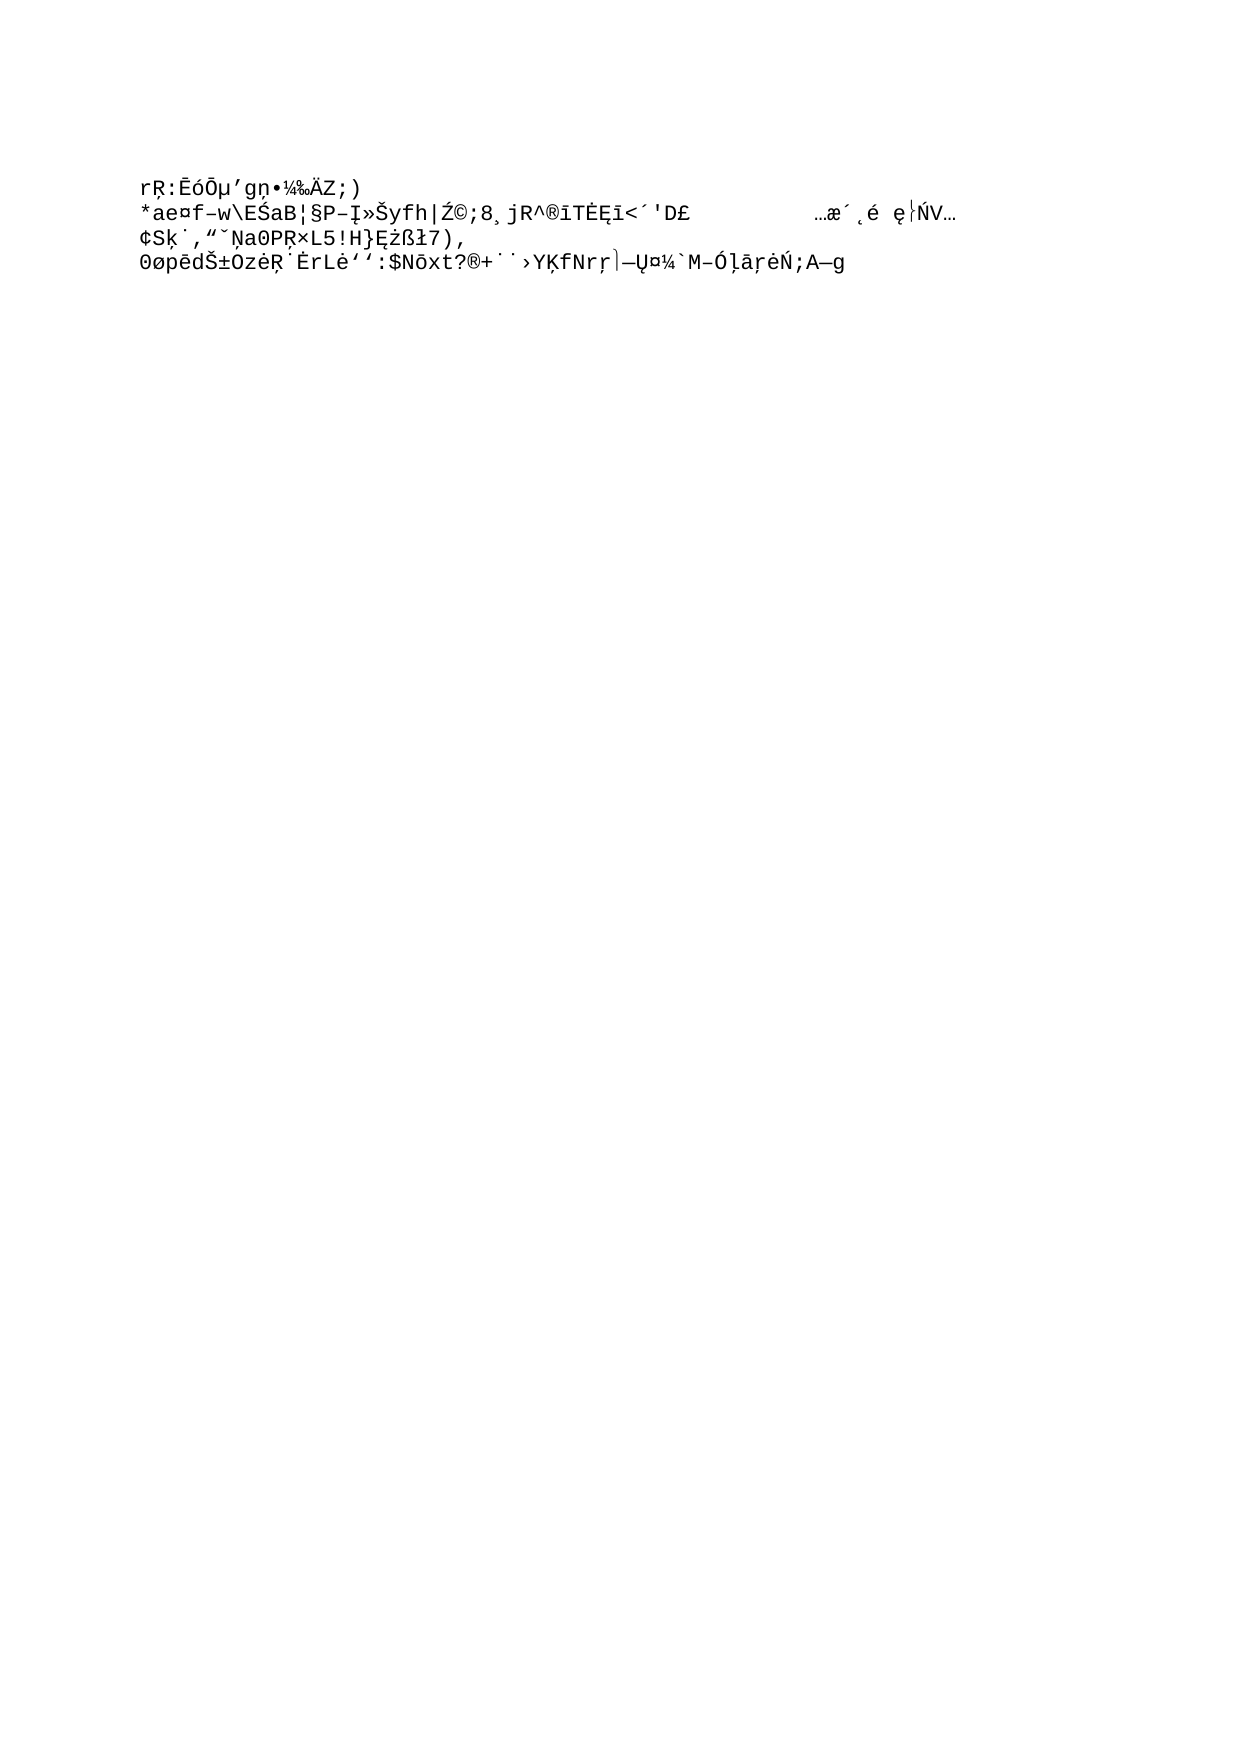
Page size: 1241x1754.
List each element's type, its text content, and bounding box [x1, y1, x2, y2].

text rŖ:ĒóŌµ’gņ•¼‰ÄZ;) [139, 177, 1101, 202]
text *ae¤f–w\EŚaB¦§P–Į»Šyfh|Ź©;8¸jR^®īTĖĘī<´'D£ …æ´˛é ęŃV…¢Sķ˙,“ˇŅa0PŖ×L5!H}Ężßł7)‚ 0øpēdŠ±OzėŖ˙ĖrLė‘‘:$Nōxt?®+˙˙›YĶfNrŗ—Ų¤¼`M–ÓļāŗėŃ;A—g [139, 202, 1101, 276]
